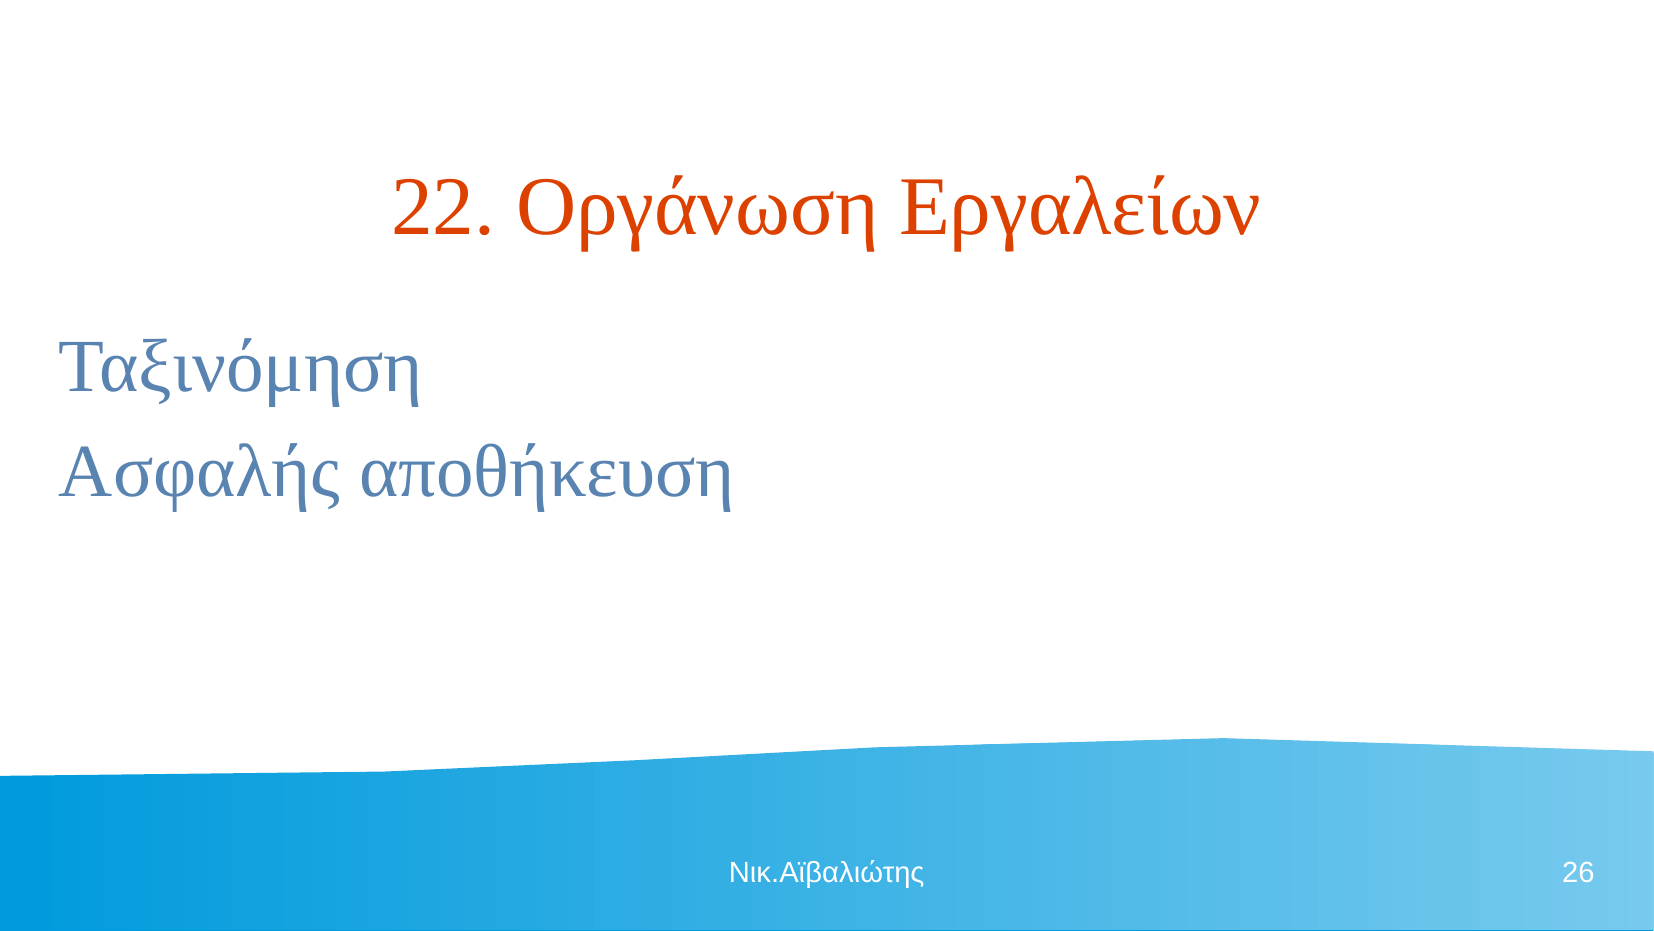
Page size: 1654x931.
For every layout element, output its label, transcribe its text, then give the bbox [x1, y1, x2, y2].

title 22. Οργάνωση Εργαλείων [88, 118, 1565, 296]
list Ταξινόμηση Ασφαλής αποθήκευση [59, 324, 1595, 680]
